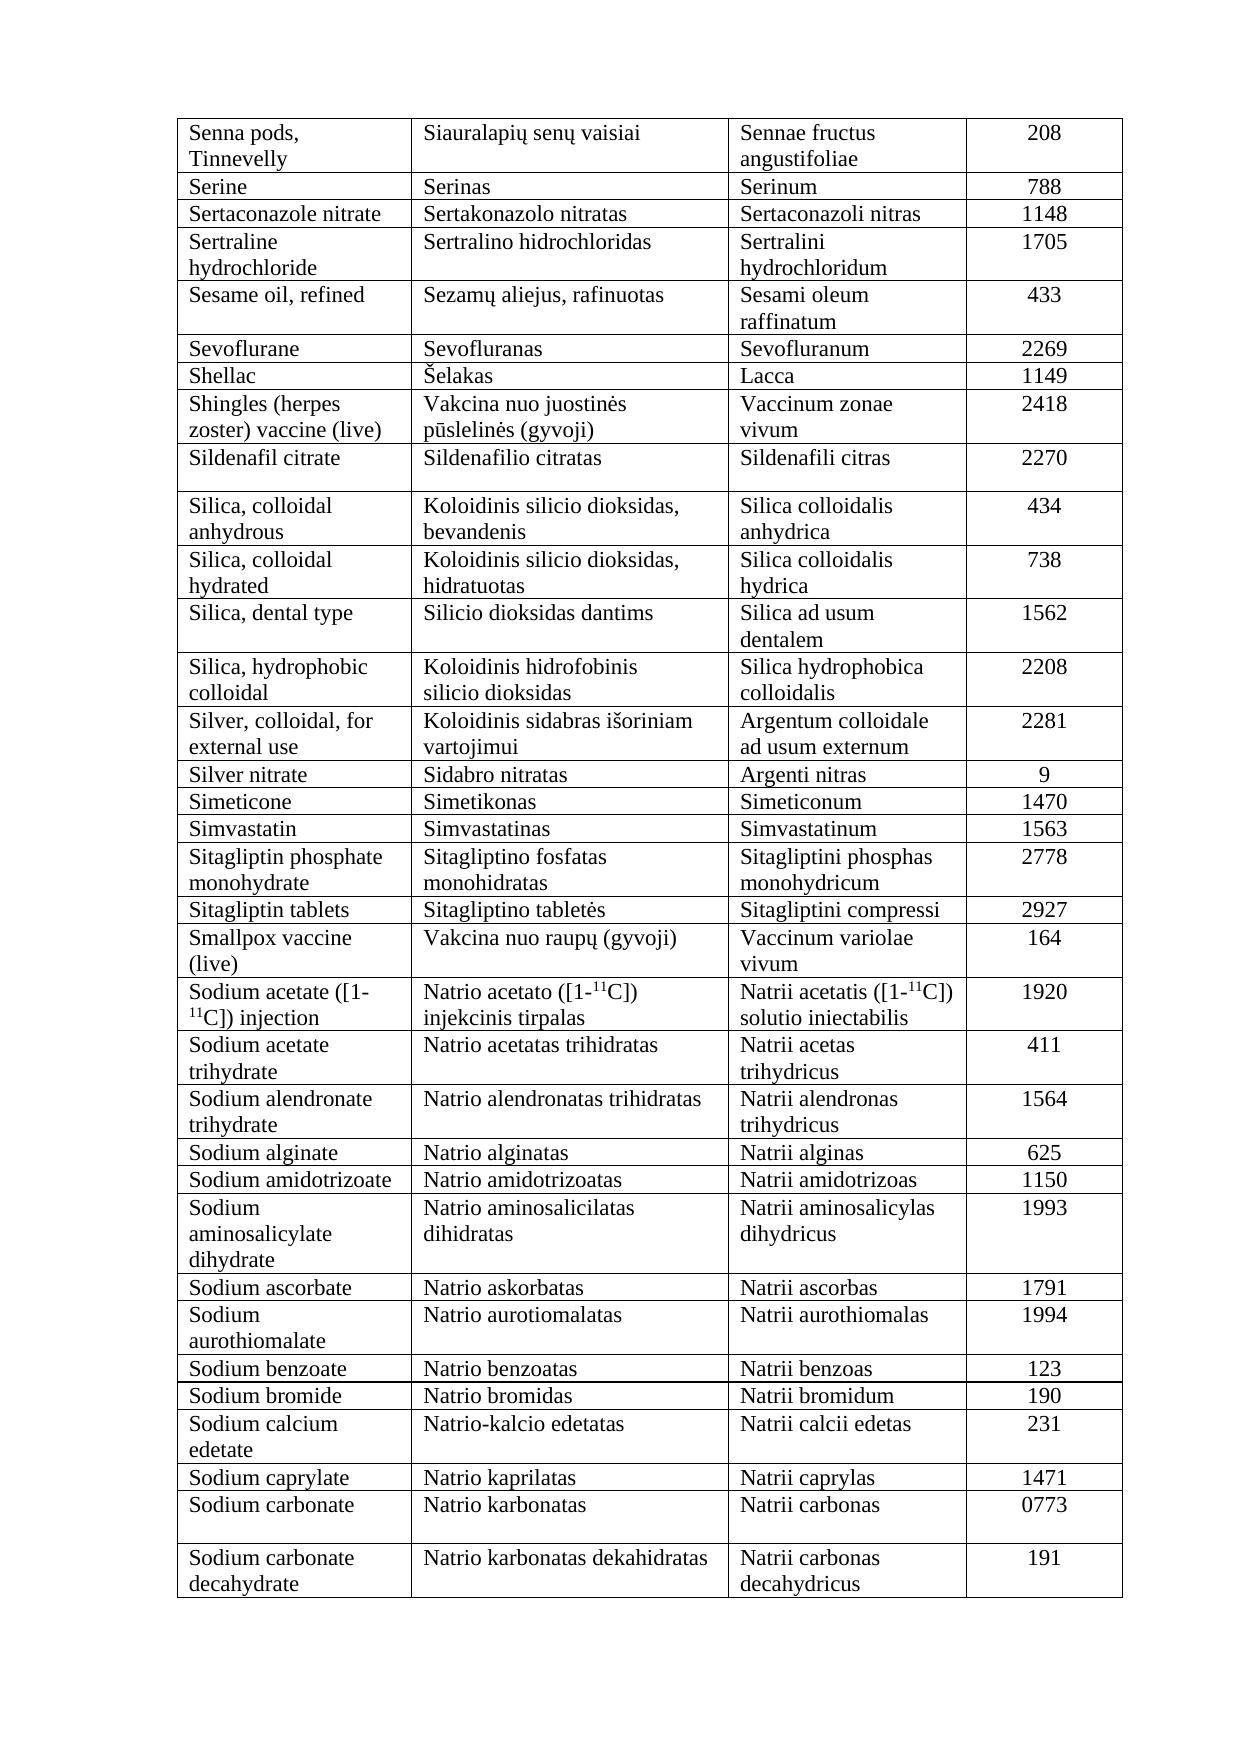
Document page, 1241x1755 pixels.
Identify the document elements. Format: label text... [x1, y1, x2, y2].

table_cell Natrio acetato ([1-11C]) injekcinis tirpalas [412, 978, 728, 1030]
table_cell 208 [967, 119, 1122, 172]
table_cell Sertaconazoli nitras [729, 200, 966, 227]
table_cell 1705 [967, 228, 1122, 280]
table_cell Natrii aurothiomalas [729, 1301, 966, 1354]
table_cell 2418 [967, 390, 1122, 443]
table_cell 433 [967, 281, 1122, 334]
table_cell 1148 [967, 200, 1122, 227]
table_cell 2778 [967, 843, 1122, 896]
table_cell Simvastatinum [729, 815, 966, 842]
table_cell 1993 [967, 1194, 1122, 1273]
table_cell 190 [967, 1383, 1122, 1409]
table_cell Simvastatin [178, 815, 411, 842]
table_cell 1564 [967, 1085, 1122, 1138]
table_cell Simetikonas [412, 788, 728, 814]
table_cell Vaccinum variolae vivum [729, 924, 966, 977]
table_cell 2208 [967, 653, 1122, 706]
table_cell Sesami oleum raffinatum [729, 281, 966, 334]
table_cell Sertralino hidrochloridas [412, 228, 728, 280]
table_cell Silver, colloidal, for external use [178, 707, 411, 759]
table_cell Shellac [178, 363, 411, 389]
table_cell Natrii acetas trihydricus [729, 1031, 966, 1084]
table_cell Vakcina nuo juostinės pūslelinės (gyvoji) [412, 390, 728, 443]
table_cell Natrio karbonatas [412, 1491, 728, 1543]
table_cell Natrio alendronatas trihidratas [412, 1085, 728, 1138]
table_cell Natrio askorbatas [412, 1274, 728, 1300]
table_cell Silica ad usum dentalem [729, 599, 966, 652]
table_cell Sodium calcium edetate [178, 1410, 411, 1462]
table_cell Simvastatinas [412, 815, 728, 842]
table_cell Sodium alendronate trihydrate [178, 1085, 411, 1138]
table_cell Natrio kaprilatas [412, 1464, 728, 1490]
table_cell Sitagliptin tablets [178, 897, 411, 923]
table_cell Natrii amidotrizoas [729, 1166, 966, 1193]
table_cell Serinas [412, 173, 728, 199]
table_cell Smallpox vaccine (live) [178, 924, 411, 977]
table_cell Sodium carbonate [178, 1491, 411, 1543]
table_cell 2270 [967, 444, 1122, 491]
table_cell Koloidinis silicio dioksidas, hidratuotas [412, 546, 728, 598]
table_cell 2269 [967, 335, 1122, 362]
table_cell Natrio bromidas [412, 1383, 728, 1409]
table_cell Sevoflurane [178, 335, 411, 362]
table_cell Natrio amidotrizoatas [412, 1166, 728, 1193]
table_cell Koloidinis sidabras išoriniam vartojimui [412, 707, 728, 759]
table_cell Natrii alginas [729, 1139, 966, 1165]
table_cell 738 [967, 546, 1122, 598]
table_cell Natrii benzoas [729, 1355, 966, 1381]
table_cell Natrii bromidum [729, 1383, 966, 1409]
table_cell Koloidinis hidrofobinis silicio dioksidas [412, 653, 728, 706]
table_cell Natrii aminosalicylas dihydricus [729, 1194, 966, 1273]
table_cell Senna pods, Tinnevelly [178, 119, 411, 172]
table_cell Šelakas [412, 363, 728, 389]
table_cell Sodium caprylate [178, 1464, 411, 1490]
table_cell 123 [967, 1355, 1122, 1381]
table_cell Natrii ascorbas [729, 1274, 966, 1300]
table_cell Sezamų aliejus, rafinuotas [412, 281, 728, 334]
table_cell Sildenafilio citratas [412, 444, 728, 491]
table_cell Sidabro nitratas [412, 761, 728, 787]
table_cell Silica, colloidal hydrated [178, 546, 411, 598]
table_cell Sitagliptino tabletės [412, 897, 728, 923]
table_cell Sodium amidotrizoate [178, 1166, 411, 1193]
table_cell Natrio-kalcio edetatas [412, 1410, 728, 1462]
table_cell 1149 [967, 363, 1122, 389]
table_cell Sodium benzoate [178, 1355, 411, 1381]
table_cell Simeticone [178, 788, 411, 814]
table_cell 231 [967, 1410, 1122, 1462]
table_cell Siauralapių senų vaisiai [412, 119, 728, 172]
table_cell Koloidinis silicio dioksidas, bevandenis [412, 492, 728, 544]
table_cell Sildenafili citras [729, 444, 966, 491]
table_cell 625 [967, 1139, 1122, 1165]
table_cell 164 [967, 924, 1122, 977]
table_cell Natrii calcii edetas [729, 1410, 966, 1462]
table_cell Natrii acetatis ([1-11C]) solutio iniectabilis [729, 978, 966, 1030]
table_cell Sitagliptini compressi [729, 897, 966, 923]
table_cell 1562 [967, 599, 1122, 652]
table_cell Sodium aminosalicylate dihydrate [178, 1194, 411, 1273]
table_cell 0773 [967, 1491, 1122, 1543]
table_cell Sevofluranas [412, 335, 728, 362]
table_cell Sitagliptin phosphate monohydrate [178, 843, 411, 896]
table_cell 1791 [967, 1274, 1122, 1300]
table_cell 191 [967, 1544, 1122, 1597]
table_cell Natrio acetatas trihidratas [412, 1031, 728, 1084]
table_cell Natrii alendronas trihydricus [729, 1085, 966, 1138]
table_cell Shingles (herpes zoster) vaccine (live) [178, 390, 411, 443]
table_cell Sodium ascorbate [178, 1274, 411, 1300]
table_cell 9 [967, 761, 1122, 787]
table_cell 434 [967, 492, 1122, 544]
table_cell Natrii caprylas [729, 1464, 966, 1490]
table_cell 788 [967, 173, 1122, 199]
table_cell Sesame oil, refined [178, 281, 411, 334]
table_cell 2927 [967, 897, 1122, 923]
table_cell Serinum [729, 173, 966, 199]
table_cell Serine [178, 173, 411, 199]
table_cell Silica, dental type [178, 599, 411, 652]
table_cell Natrio karbonatas dekahidratas [412, 1544, 728, 1597]
table_cell Sertaconazole nitrate [178, 200, 411, 227]
table_cell Argentum colloidale ad usum externum [729, 707, 966, 759]
table_cell Silica colloidalis hydrica [729, 546, 966, 598]
table_cell 411 [967, 1031, 1122, 1084]
table_cell 1470 [967, 788, 1122, 814]
table_cell Sildenafil citrate [178, 444, 411, 491]
table_cell Silica, hydrophobic colloidal [178, 653, 411, 706]
table_cell 1920 [967, 978, 1122, 1030]
table_cell Sodium acetate ([1-11C]) injection [178, 978, 411, 1030]
table_cell Natrii carbonas [729, 1491, 966, 1543]
table_cell Silver nitrate [178, 761, 411, 787]
table_cell Vaccinum zonae vivum [729, 390, 966, 443]
table_cell 2281 [967, 707, 1122, 759]
table_cell Lacca [729, 363, 966, 389]
table_cell Natrii carbonas decahydricus [729, 1544, 966, 1597]
table_cell Sitagliptino fosfatas monohidratas [412, 843, 728, 896]
table_cell Silica, colloidal anhydrous [178, 492, 411, 544]
table_cell 1150 [967, 1166, 1122, 1193]
table_cell Sertraline hydrochloride [178, 228, 411, 280]
table_cell Natrio aurotiomalatas [412, 1301, 728, 1354]
table_cell Sodium acetate trihydrate [178, 1031, 411, 1084]
table_cell 1563 [967, 815, 1122, 842]
table_cell Natrio alginatas [412, 1139, 728, 1165]
table_cell Silica colloidalis anhydrica [729, 492, 966, 544]
table_cell Natrio benzoatas [412, 1355, 728, 1381]
table_cell Sitagliptini phosphas monohydricum [729, 843, 966, 896]
table_cell Sodium carbonate decahydrate [178, 1544, 411, 1597]
table_cell 1994 [967, 1301, 1122, 1354]
table_cell Sodium bromide [178, 1383, 411, 1409]
table_cell Sennae fructus angustifoliae [729, 119, 966, 172]
table_cell Silica hydrophobica colloidalis [729, 653, 966, 706]
table_cell Simeticonum [729, 788, 966, 814]
table_cell Sodium aurothiomalate [178, 1301, 411, 1354]
table_cell Sertakonazolo nitratas [412, 200, 728, 227]
table_cell Sevofluranum [729, 335, 966, 362]
table_cell Sertralini hydrochloridum [729, 228, 966, 280]
table_cell Argenti nitras [729, 761, 966, 787]
table_cell Sodium alginate [178, 1139, 411, 1165]
table_cell Silicio dioksidas dantims [412, 599, 728, 652]
table_cell 1471 [967, 1464, 1122, 1490]
table_cell Vakcina nuo raupų (gyvoji) [412, 924, 728, 977]
table_cell Natrio aminosalicilatas dihidratas [412, 1194, 728, 1273]
